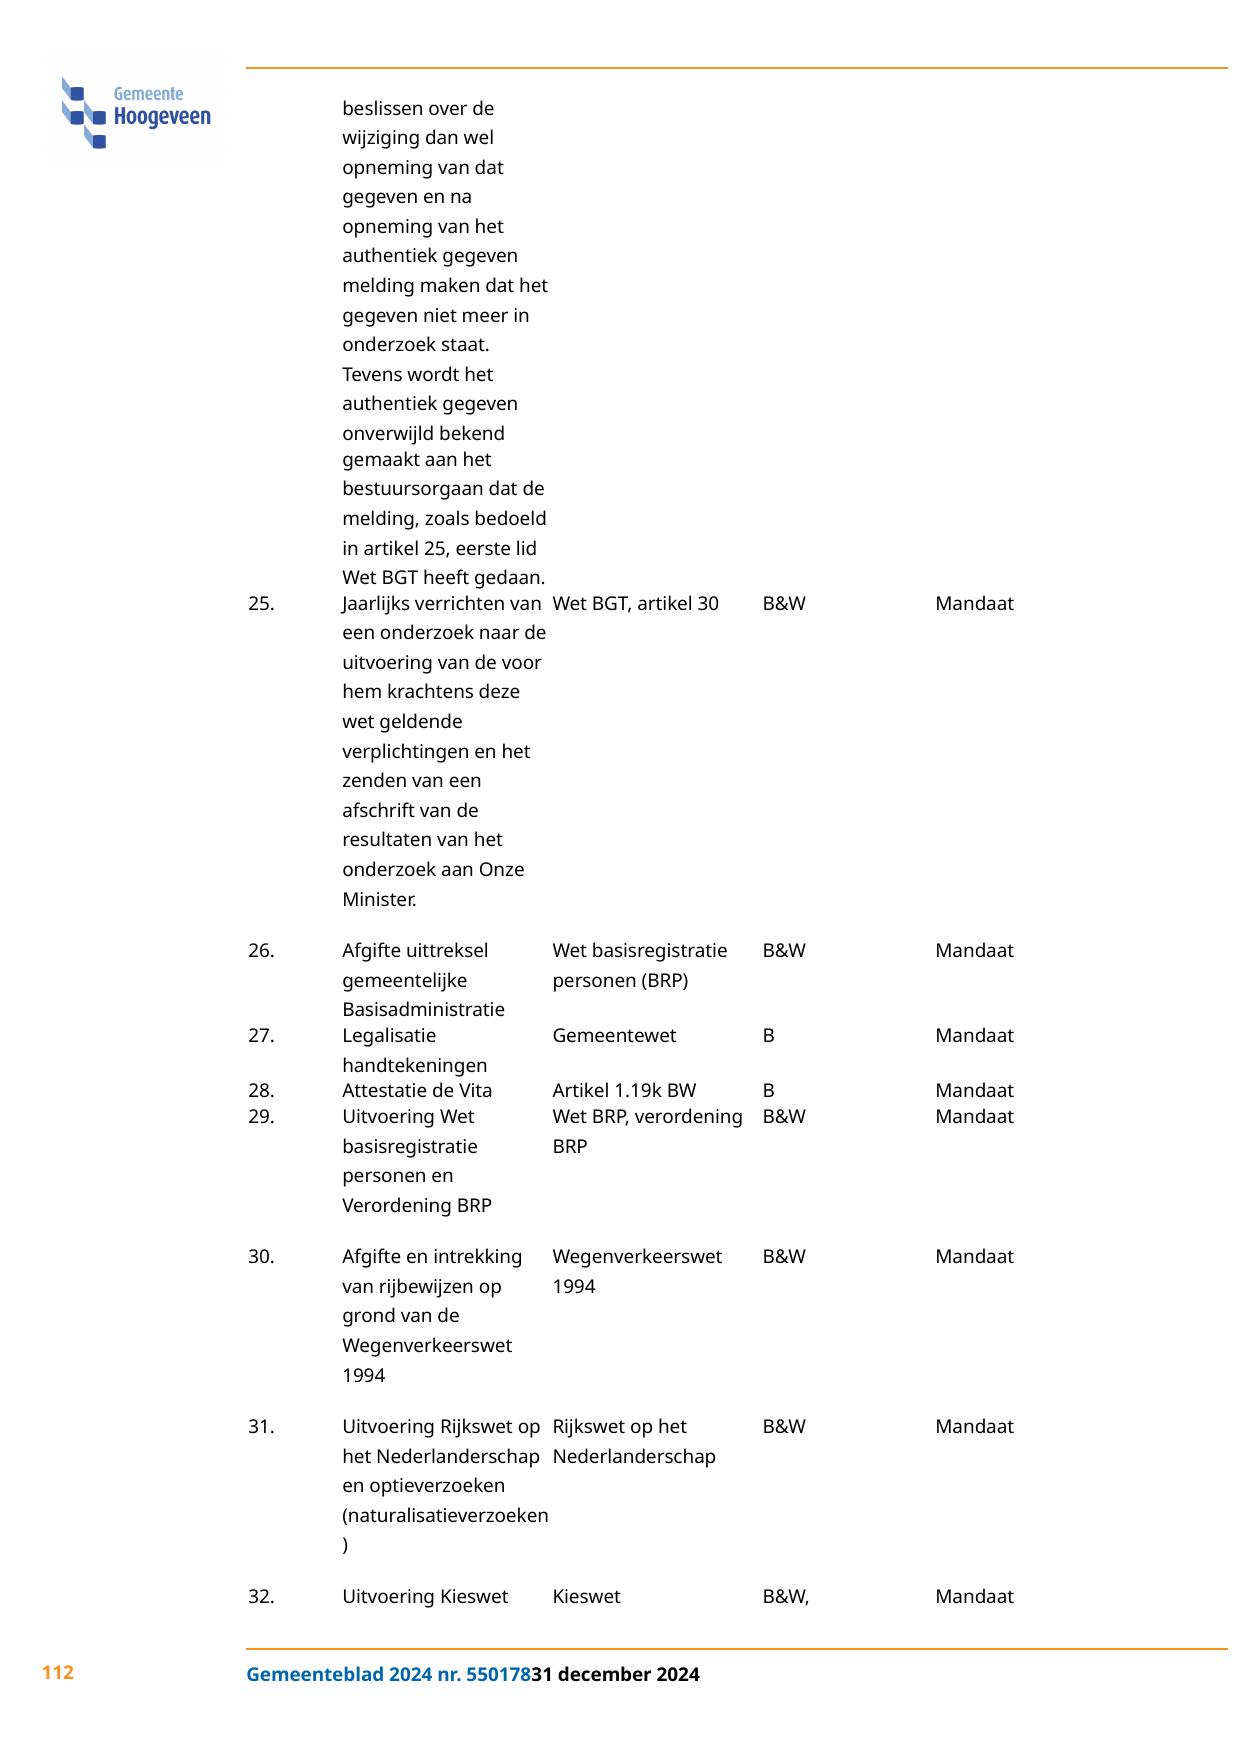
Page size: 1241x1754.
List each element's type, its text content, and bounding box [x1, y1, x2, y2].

table_cell [552, 446, 762, 590]
table_cell B&W [763, 1244, 935, 1387]
table_cell [248, 1557, 342, 1583]
table_cell [552, 1218, 762, 1243]
table_cell [1079, 1022, 1152, 1077]
table_cell B&W [763, 1103, 935, 1218]
table_cell [552, 912, 762, 937]
table_cell [1079, 95, 1152, 446]
table_cell [935, 1557, 1079, 1583]
table_cell Uitvoering Wet basisregistratie personen en Verordening BRP [342, 1103, 552, 1218]
table_cell [552, 95, 762, 446]
table_cell 27. [248, 1022, 342, 1077]
table_cell [248, 912, 342, 937]
table_cell Wet BRP, verordening BRP [552, 1103, 762, 1218]
table_cell [935, 95, 1079, 446]
table_cell [763, 912, 935, 937]
table_cell [1079, 1103, 1152, 1218]
table_cell [763, 95, 935, 446]
table_cell Mandaat [935, 937, 1079, 1022]
table_cell [248, 95, 342, 446]
table_cell 30. [248, 1244, 342, 1387]
table_cell [342, 912, 552, 937]
table_cell [1079, 1413, 1152, 1557]
picture [41, 47, 231, 172]
table_cell Uitvoering Rijkswet op het Nederlanderschap en optieverzoeken (naturalisatieverzoeken) [342, 1413, 552, 1557]
table_cell [552, 1388, 762, 1413]
table_cell [763, 446, 935, 590]
table_cell 31. [248, 1413, 342, 1557]
table_cell Legalisatie handtekeningen [342, 1022, 552, 1077]
table_cell B&W [763, 937, 935, 1022]
table_cell B [763, 1078, 935, 1103]
table_cell [1079, 1078, 1152, 1103]
table_cell Jaarlijks verrichten van een onderzoek naar de uitvoering van de voor hem krachtens deze wet geldende verplichtingen en het zenden van een afschrift van de resultaten van het onderzoek aan Onze Minister. [342, 590, 552, 912]
table_cell [248, 446, 342, 590]
table_cell Mandaat [935, 1078, 1079, 1103]
table_cell [1079, 1583, 1152, 1609]
table_cell 29. [248, 1103, 342, 1218]
table_cell Mandaat [935, 1244, 1079, 1387]
table_cell Uitvoering Kieswet [342, 1583, 552, 1609]
table_cell [935, 446, 1079, 590]
table_cell Mandaat [935, 1413, 1079, 1557]
table_cell [342, 1557, 552, 1583]
table_cell [763, 1218, 935, 1243]
table_cell Attestatie de Vita [342, 1078, 552, 1103]
table_cell [1079, 1218, 1152, 1243]
table_cell B&W [763, 590, 935, 912]
table_cell Wet basisregistratie personen (BRP) [552, 937, 762, 1022]
table_cell Mandaat [935, 1583, 1079, 1609]
table_cell Afgifte uittreksel gemeentelijke Basisadministratie [342, 937, 552, 1022]
table_cell [935, 1388, 1079, 1413]
table_cell Kieswet [552, 1583, 762, 1609]
table_cell Rijkswet op het Nederlanderschap [552, 1413, 762, 1557]
table_cell [1079, 937, 1152, 1022]
table_cell B&W, [763, 1583, 935, 1609]
table_cell 32. [248, 1583, 342, 1609]
table_cell [763, 1557, 935, 1583]
table_cell B [763, 1022, 935, 1077]
table_cell Wet BGT, artikel 30 [552, 590, 762, 912]
table_cell [935, 912, 1079, 937]
table_cell Wegenverkeerswet 1994 [552, 1244, 762, 1387]
table_cell beslissen over de wijziging dan wel opneming van dat gegeven en na opneming van het authentiek gegeven melding maken dat het gegeven niet meer in onderzoek staat. Tevens wordt het authentiek gegeven onverwijld bekend [342, 95, 552, 446]
table_cell [1079, 912, 1152, 937]
table_cell Gemeentewet [552, 1022, 762, 1077]
table_cell Artikel 1.19k BW [552, 1078, 762, 1103]
table_cell [248, 1388, 342, 1413]
table_cell Afgifte en intrekking van rijbewijzen op grond van de Wegenverkeerswet 1994 [342, 1244, 552, 1387]
table_cell [1079, 1244, 1152, 1387]
table_cell [1079, 590, 1152, 912]
table_cell B&W [763, 1413, 935, 1557]
table_cell [552, 1557, 762, 1583]
table_cell Mandaat [935, 1103, 1079, 1218]
table_cell 26. [248, 937, 342, 1022]
table_cell [935, 1218, 1079, 1243]
table_cell gemaakt aan het bestuursorgaan dat de melding, zoals bedoeld in artikel 25, eerste lid Wet BGT heeft gedaan. [342, 446, 552, 590]
table_cell [763, 1388, 935, 1413]
table_cell [342, 1218, 552, 1243]
table_cell 28. [248, 1078, 342, 1103]
table_cell [342, 1388, 552, 1413]
table_cell Mandaat [935, 1022, 1079, 1077]
table_cell 25. [248, 590, 342, 912]
table_cell [1079, 446, 1152, 590]
table_cell [248, 1218, 342, 1243]
table_cell Mandaat [935, 590, 1079, 912]
table_cell [1079, 1388, 1152, 1413]
table_cell [1079, 1557, 1152, 1583]
